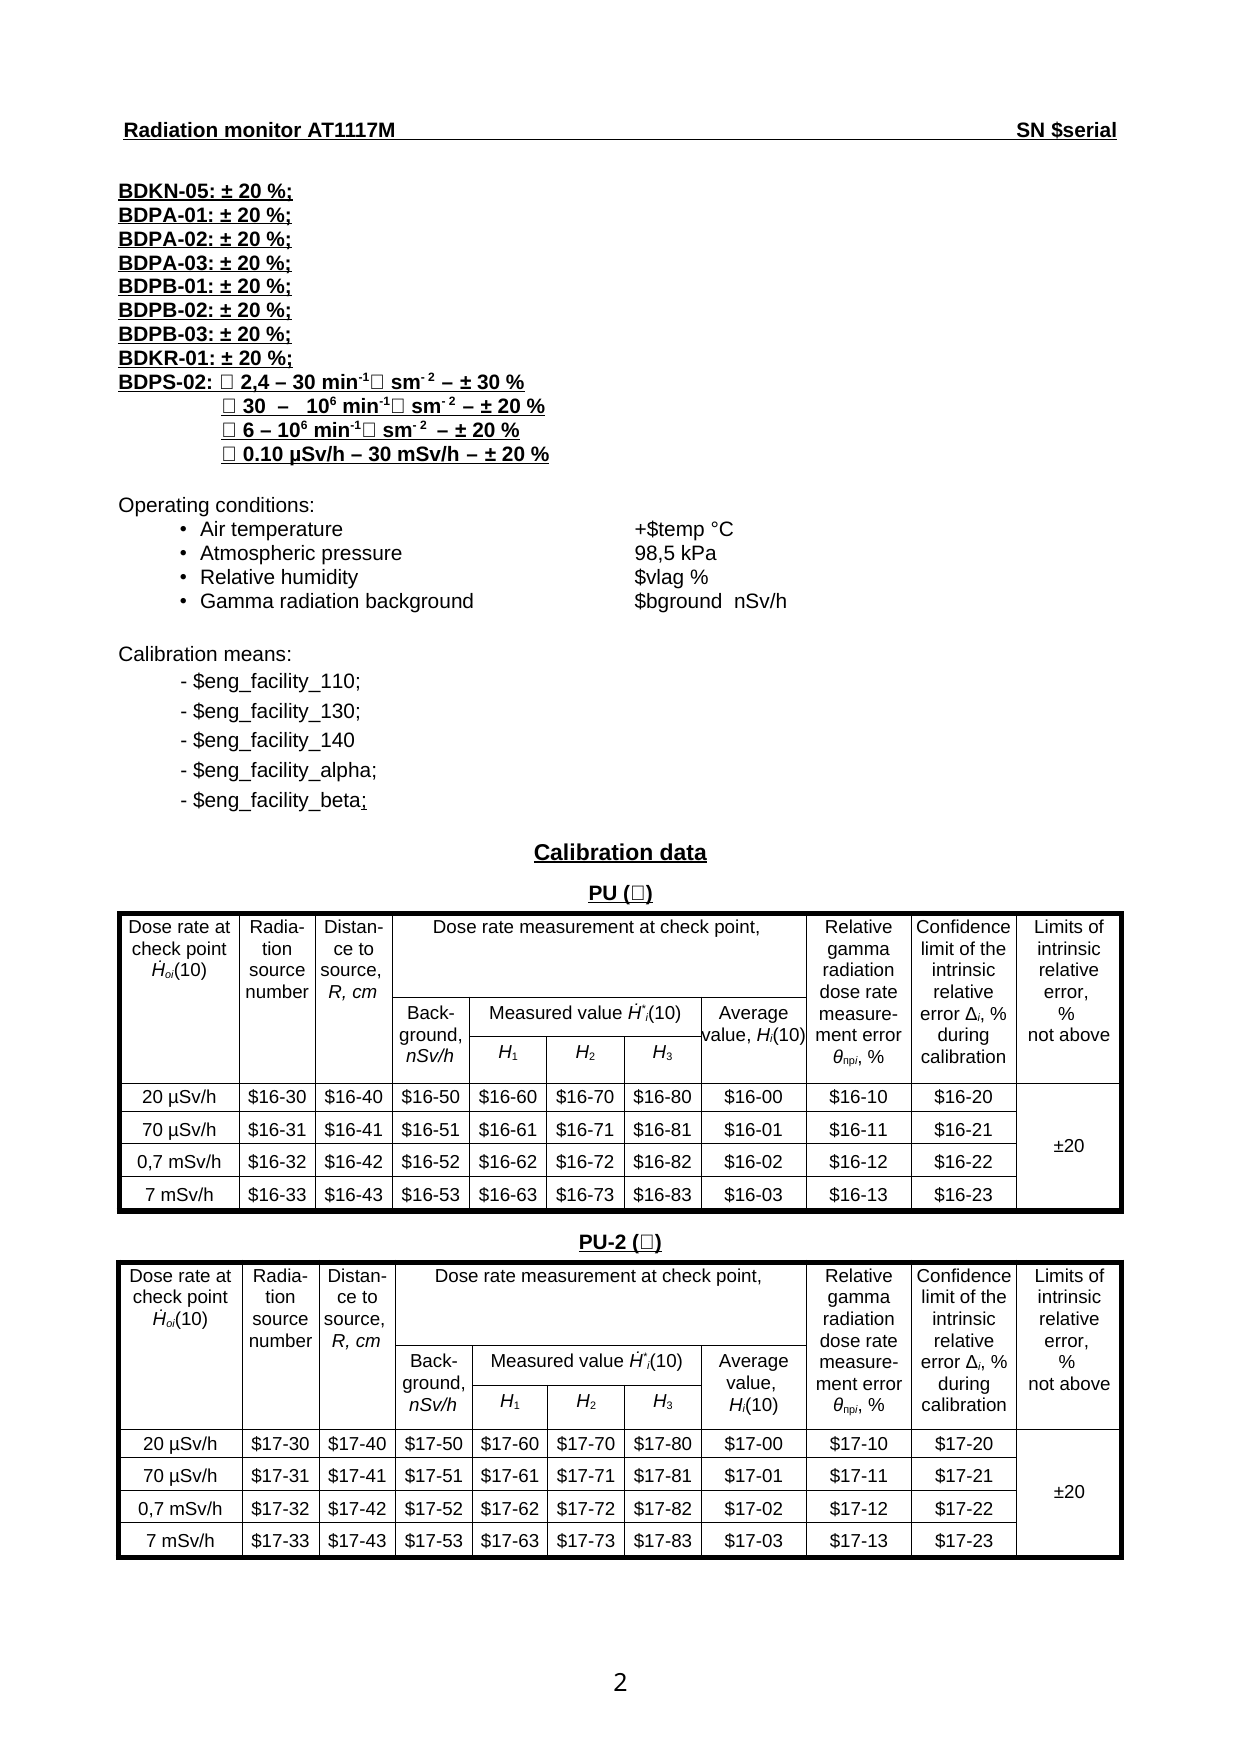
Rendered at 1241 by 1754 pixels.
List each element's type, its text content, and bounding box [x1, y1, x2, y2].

table_cell $17-81 [625, 1458, 701, 1489]
table_header BDPB-03: ± 20 %; [118, 322, 1063, 346]
table_cell $17-02 [702, 1491, 806, 1522]
table_cell $16-11 [807, 1112, 911, 1143]
table_header BDKN-05: ± 20 %; [118, 179, 1063, 202]
table_header BDKR-01: ± 20 %; [118, 346, 1063, 370]
table_header - $eng_facility_alpha; [118, 755, 1122, 785]
table_cell Back-ground, nSv/h [396, 1346, 472, 1429]
table_cell $17-62 [473, 1491, 547, 1522]
table_cell $17-43 [320, 1523, 395, 1555]
table_cell $16-13 [807, 1177, 911, 1208]
table_cell Relative gamma radiation dose rate measure-ment error θпрi, % [807, 916, 911, 1083]
table_cell H1 [470, 1037, 546, 1083]
table_cell $16-10 [807, 1084, 911, 1111]
table_cell Dose rate measurement at check point, [396, 1265, 806, 1345]
table_cell $17-31 [243, 1458, 319, 1489]
table_cell Radia-tion source number [243, 1265, 319, 1429]
table_cell $16-01 [702, 1112, 806, 1143]
table_cell $16-33 [240, 1177, 315, 1208]
table_cell $16-20 [912, 1084, 1016, 1111]
table_cell Radia-tion source number [240, 916, 315, 1083]
table_header PU-2 () [118, 1214, 1122, 1259]
table_cell 7 mSv/h [121, 1523, 242, 1555]
table_cell Measured value Ḣ*i(10) [473, 1346, 701, 1385]
table_cell $16-23 [912, 1177, 1016, 1208]
table_cell $17-70 [548, 1430, 624, 1457]
table_cell $17-21 [912, 1458, 1016, 1489]
table_cell $17-11 [807, 1458, 911, 1489]
table_cell $17-13 [807, 1523, 911, 1555]
table_cell $16-12 [807, 1144, 911, 1176]
table_cell $16-81 [625, 1112, 701, 1143]
table_cell Distan-ce to source, R, сm [320, 1265, 395, 1429]
table_cell $16-60 [470, 1084, 546, 1111]
table_header PU () [119, 865, 1122, 911]
table_cell Dose rate at check point Ḣoi(10) [121, 1265, 242, 1429]
table_cell $17-42 [320, 1491, 395, 1522]
table_cell $16-63 [470, 1177, 546, 1208]
list Air temperature +$temp °C [179, 517, 1122, 541]
list Gamma radiation background $bground nSv/h [179, 589, 1122, 613]
table_cell $17-30 [243, 1430, 319, 1457]
table_cell H2 [548, 1386, 624, 1429]
table_cell $16-43 [316, 1177, 392, 1208]
list Atmospheric pressure 98,5 kPa [179, 541, 1122, 565]
table_cell 20 µSv/h [122, 1084, 239, 1111]
table_cell 0,7 mSv/h [121, 1491, 242, 1522]
table_cell $17-63 [473, 1523, 547, 1555]
table_cell ±20 [1017, 1430, 1119, 1555]
table_cell $17-71 [548, 1458, 624, 1489]
table_cell $17-23 [912, 1523, 1016, 1555]
table_cell $16-73 [547, 1177, 624, 1208]
table_header - $eng_facility_110; [118, 666, 1122, 696]
table_header BDPB-01: ± 20 %; [118, 274, 1063, 298]
table_cell $17-32 [243, 1491, 319, 1522]
table_header BDPA-01: ± 20 %; [118, 203, 1063, 226]
table_cell Confidence limit of the intrinsic relative error Δi, % during calibration [912, 916, 1016, 1083]
table_cell Average value, Hi(10) [702, 1346, 806, 1429]
table_cell $16-41 [316, 1112, 392, 1143]
table_cell 7 mSv/h [122, 1177, 239, 1208]
table_cell $16-80 [625, 1084, 701, 1111]
table_header - $eng_facility_140 [118, 725, 1122, 755]
table_cell $17-50 [396, 1430, 472, 1457]
table_cell $16-31 [240, 1112, 315, 1143]
table_cell $16-42 [316, 1144, 392, 1176]
table_header BDPA-02: ± 20 %; [118, 226, 1063, 250]
table_cell 70 µSv/h [121, 1458, 242, 1489]
table_cell $17-41 [320, 1458, 395, 1489]
table_cell $16-50 [393, 1084, 469, 1111]
table_cell $17-52 [396, 1491, 472, 1522]
table_cell $16-53 [393, 1177, 469, 1208]
table_cell H3 [625, 1037, 701, 1083]
table_cell Relative gamma radiation dose rate measure-ment error θпрi, % [807, 1265, 911, 1429]
table_cell 70 µSv/h [122, 1112, 239, 1143]
table_cell $16-02 [702, 1144, 806, 1176]
table_cell $17-22 [912, 1491, 1016, 1522]
table_cell $17-01 [702, 1458, 806, 1489]
table_cell $17-33 [243, 1523, 319, 1555]
table_cell $16-71 [547, 1112, 624, 1143]
table_cell Distan-ce to source, R, сm [316, 916, 392, 1083]
table_cell $16-52 [393, 1144, 469, 1176]
table_cell $16-00 [702, 1084, 806, 1111]
text Calibration means: [118, 642, 1122, 666]
table_cell H2 [547, 1037, 624, 1083]
table_cell $16-83 [625, 1177, 701, 1208]
table_cell 0,7 mSv/h [122, 1144, 239, 1176]
table_header - $eng_facility_130; [118, 696, 1122, 725]
list Relative humidity $vlag % [179, 565, 1122, 589]
table_cell Confidence limit of the intrinsic relative error Δi, % during calibration [912, 1265, 1016, 1429]
table_cell $16-61 [470, 1112, 546, 1143]
table_cell $17-53 [396, 1523, 472, 1555]
table_cell Dose rate measurement at check point, [393, 916, 806, 997]
table_cell $17-12 [807, 1491, 911, 1522]
table_cell ±20 [1017, 1084, 1119, 1208]
table_cell $17-83 [625, 1523, 701, 1555]
table_cell $16-40 [316, 1084, 392, 1111]
table_cell $17-03 [702, 1523, 806, 1555]
table_cell $16-72 [547, 1144, 624, 1176]
table_cell Back-ground, nSv/h [393, 998, 469, 1083]
table_cell $16-30 [240, 1084, 315, 1111]
table_header BDPB-02: ± 20 %; [118, 298, 1063, 322]
text Operating conditions: [118, 493, 1122, 517]
table_cell $17-80 [625, 1430, 701, 1457]
table_cell Average value, Hi(10) [702, 998, 806, 1083]
table_cell $17-10 [807, 1430, 911, 1457]
table_cell $17-51 [396, 1458, 472, 1489]
table_cell $16-62 [470, 1144, 546, 1176]
table_cell Limits of intrinsic relative error, % not above [1017, 1265, 1119, 1429]
table_cell 20 µSv/h [121, 1430, 242, 1457]
table_cell $17-60 [473, 1430, 547, 1457]
table_header BDPA-03: ± 20 %; [118, 250, 1063, 274]
table_cell Limits of intrinsic relative error, % not above [1017, 916, 1119, 1083]
text Calibration data [118, 839, 1122, 865]
table_cell $16-03 [702, 1177, 806, 1208]
table_header BDPS-02:  2,4 – 30 min-1 sm- 2 – ± 30 %  30 – 106 min-1 sm- 2 – ± 20 %  6 – 106 min-1 sm- 2 – ± 20 %  0.10 µSv/h – 30 mSv/h – ± 20 % [118, 370, 1063, 466]
table_cell Dose rate at check point Ḣoi(10) [122, 916, 239, 1083]
table_header - $eng_facility_beta; [118, 785, 1122, 815]
table_cell $17-61 [473, 1458, 547, 1489]
table_cell $17-00 [702, 1430, 806, 1457]
table_cell $17-40 [320, 1430, 395, 1457]
table_cell $16-21 [912, 1112, 1016, 1143]
table_cell $17-72 [548, 1491, 624, 1522]
table_cell $16-32 [240, 1144, 315, 1176]
table_cell H3 [625, 1386, 701, 1429]
table_cell $17-20 [912, 1430, 1016, 1457]
table_cell $17-82 [625, 1491, 701, 1522]
table_cell H1 [473, 1386, 547, 1429]
table_cell $16-82 [625, 1144, 701, 1176]
table_cell $17-73 [548, 1523, 624, 1555]
table_cell $16-70 [547, 1084, 624, 1111]
table_cell $16-22 [912, 1144, 1016, 1176]
table_cell Measured value Ḣ*i(10) [470, 998, 701, 1036]
table_cell $16-51 [393, 1112, 469, 1143]
